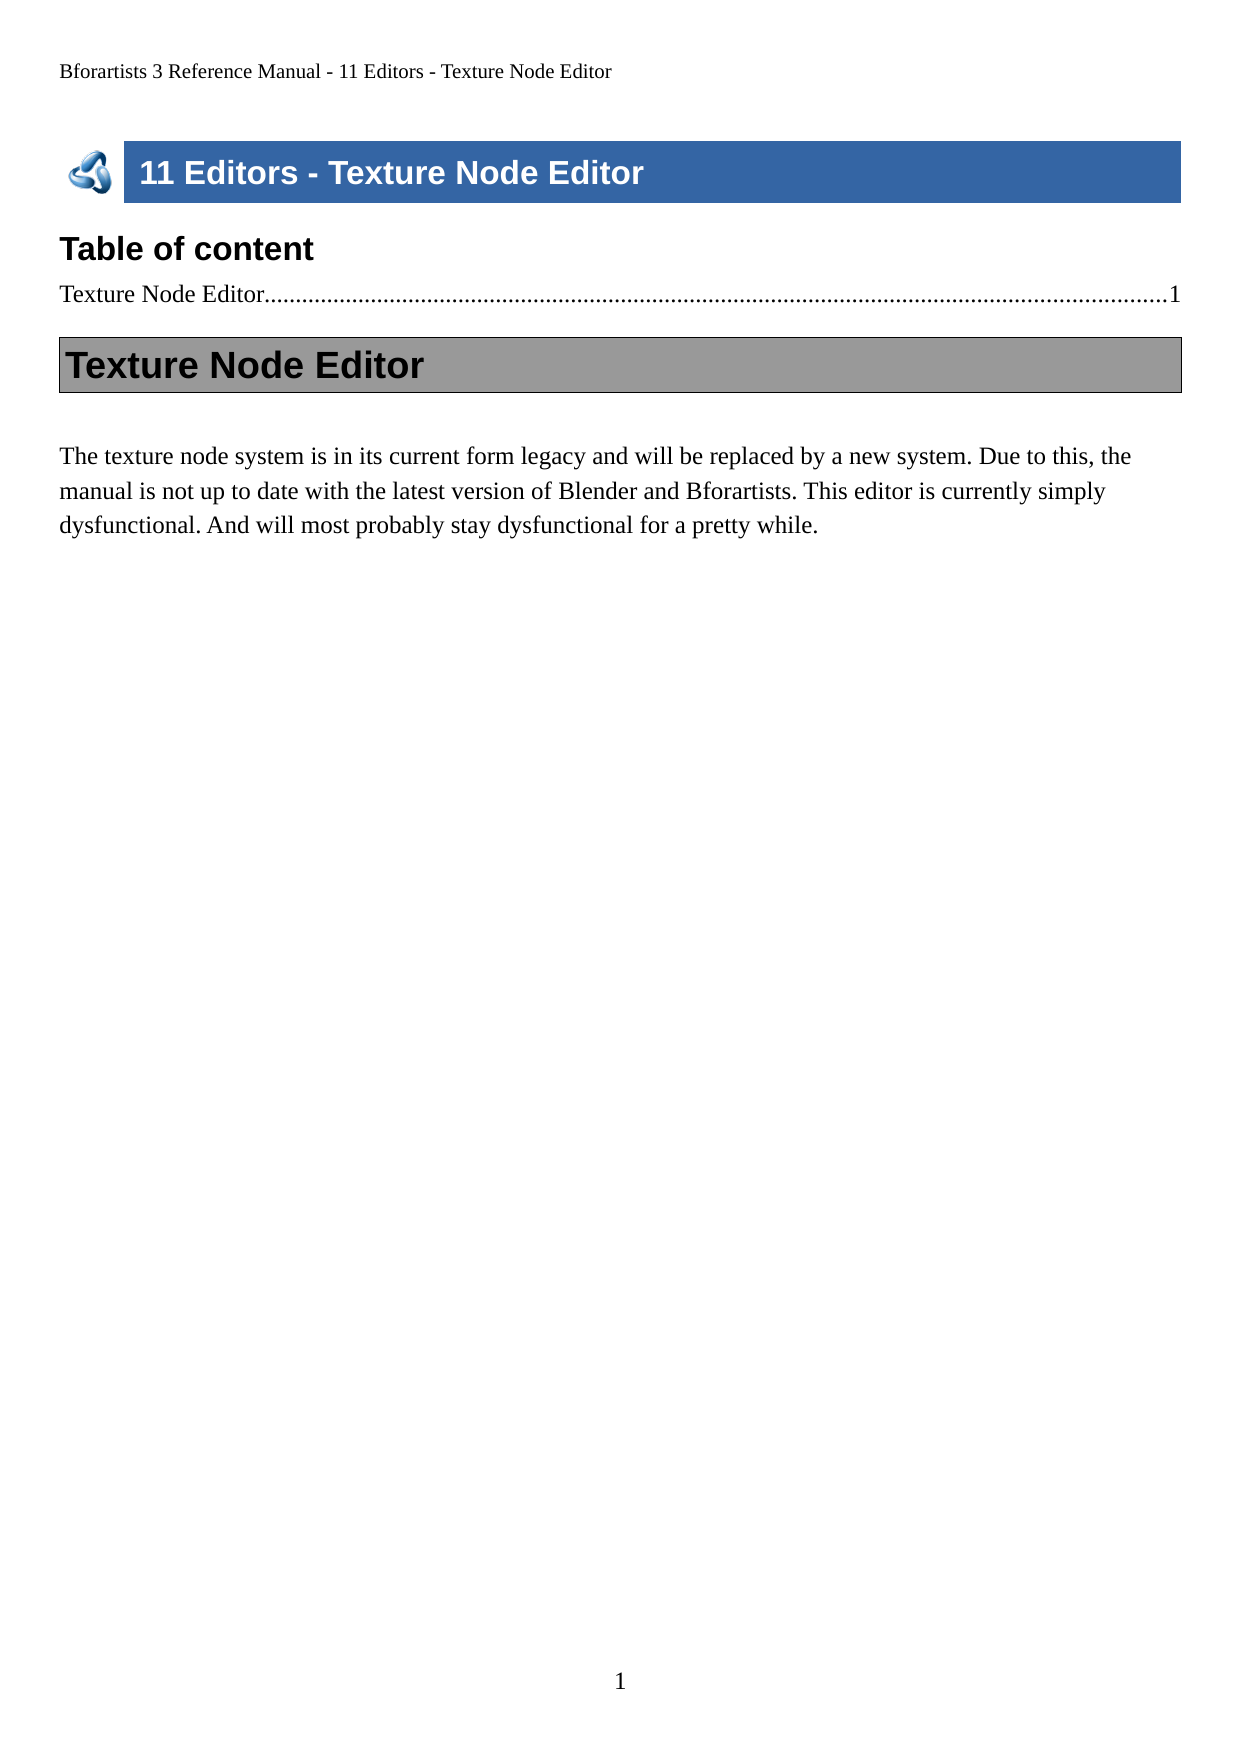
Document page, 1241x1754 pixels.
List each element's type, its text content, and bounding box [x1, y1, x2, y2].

text Texture Node Editor 1 [59, 279, 1181, 308]
text The texture node system is in its current form legacy and will be replaced by a new system. Due to this, the manual is not up to date with the latest version of Blender and Bforartists. This editor is currently simply dysfunctional. And will most probably stay dysfunctional for a pretty while. [59, 441, 1181, 539]
picture [65, 147, 114, 197]
subtitle Table of content [59, 228, 1181, 267]
table_header 11 Editors - Texture Node Editor [124, 141, 1181, 203]
table_header [59, 141, 124, 203]
table_header Texture Node Editor [60, 338, 1181, 392]
